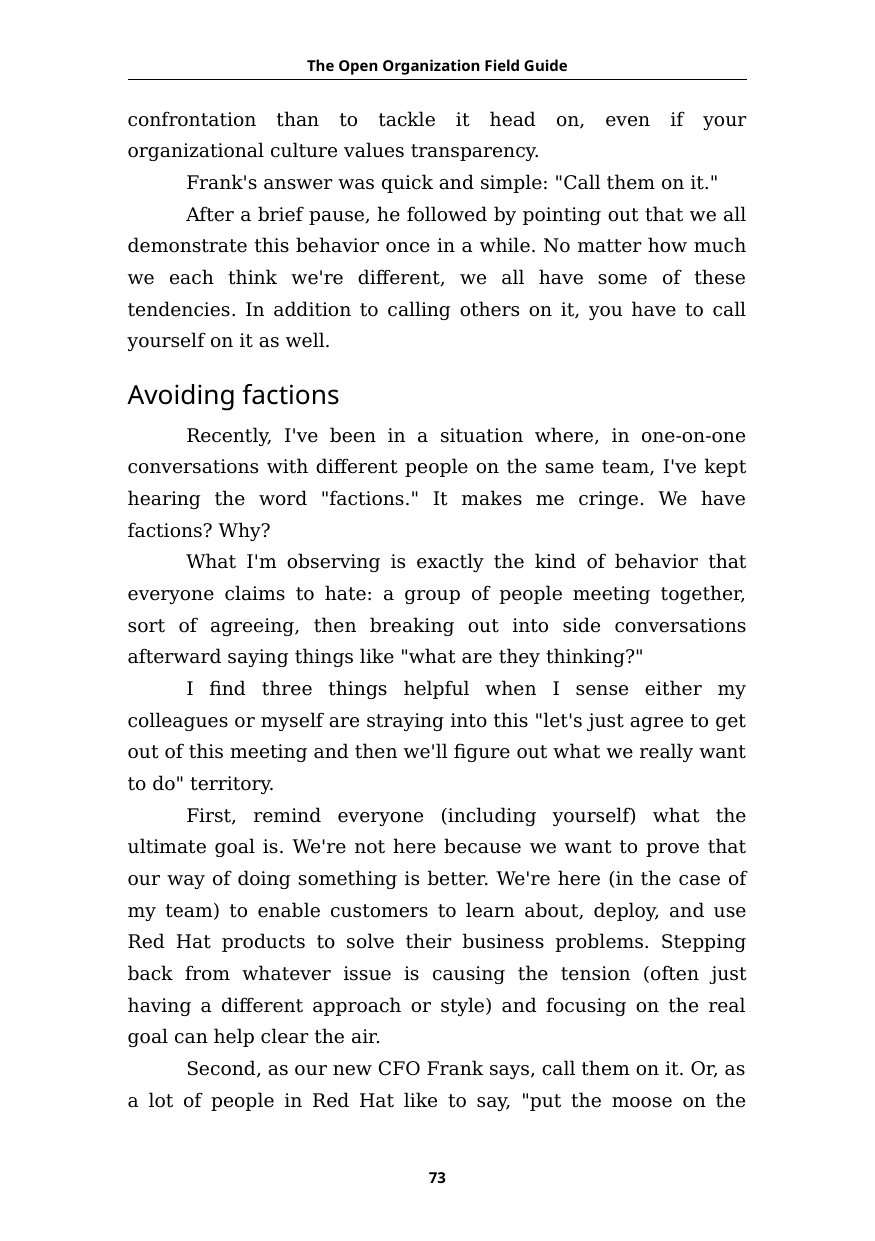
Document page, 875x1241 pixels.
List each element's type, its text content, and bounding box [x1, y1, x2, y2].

text Recently, I've been in a situation where, in one-on-one conversations with different people on the same team, I've kept hearing the word "factions." It makes me cringe. We have factions? Why? [127, 425, 747, 542]
text Second, as our new CFO Frank says, call them on it. Or, as a lot of people in Red Hat like to say, "put the moose on the [127, 1058, 747, 1112]
text confrontation than to tackle it head on, even if your organizational culture values transparency. [127, 108, 747, 162]
text I find three things helpful when I sense either my colleagues or myself are straying into this "let's just agree to get out of this meeting and then we'll figure out what we really want to do" territory. [127, 678, 747, 795]
subtitle Avoiding factions [127, 376, 747, 412]
text Frank's answer was quick and simple: "Call them on it." [127, 172, 747, 194]
text First, remind everyone (including yourself) what the ultimate goal is. We're not here because we want to prove that our way of doing something is better. We're here (in the case of my team) to enable customers to learn about, deploy, and use Red Hat products to solve their business problems. Stepping back from whatever issue is causing the tension (often just having a different approach or style) and focusing on the real goal can help clear the air. [127, 805, 747, 1048]
text After a brief pause, he followed by pointing out that we all demonstrate this behavior once in a while. No matter how much we each think we're different, we all have some of these tendencies. In addition to calling others on it, you have to call yourself on it as well. [127, 203, 747, 352]
text What I'm observing is exactly the kind of behavior that everyone claims to hate: a group of people meeting together, sort of agreeing, then breaking out into side conversations afterward saying things like "what are they thinking?" [127, 551, 747, 668]
